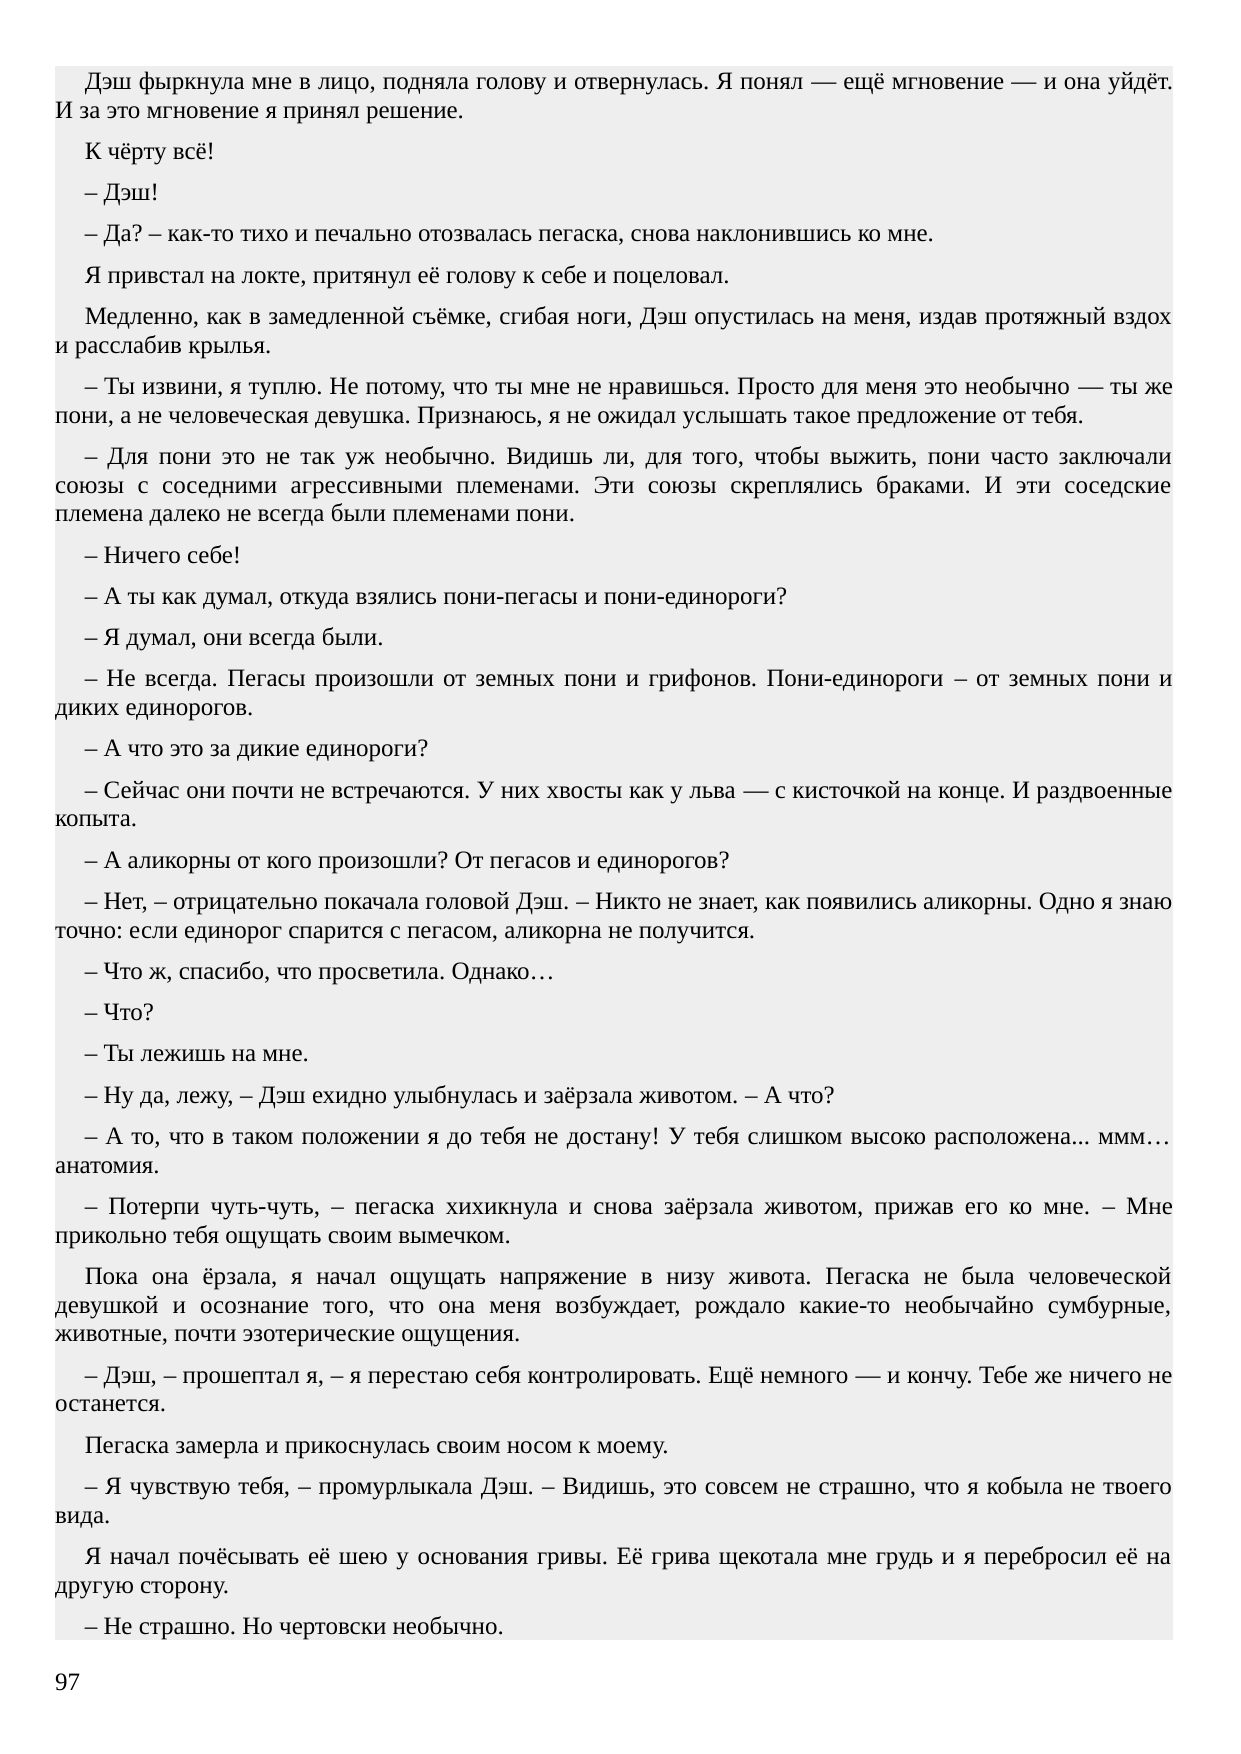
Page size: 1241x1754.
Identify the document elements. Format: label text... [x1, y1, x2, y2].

text – Ну да, лежу, – Дэш ехидно улыбнулась и заёрзала животом. – А что? [55, 1080, 1173, 1108]
text – А то, что в таком положении я до тебя не достану! У тебя слишком высоко расположена... ммм… анатомия. [55, 1121, 1173, 1178]
text Медленно, как в замедленной съёмке, сгибая ноги, Дэш опустилась на меня, издав протяжный вздох и расслабив крылья. [55, 301, 1173, 358]
text Дэш фыркнула мне в лицо, подняла голову и отвернулась. Я понял — ещё мгновение — и она уйдёт. И за это мгновение я принял решение. [55, 66, 1173, 123]
text – Сейчас они почти не встречаются. У них хвосты как у льва — с кисточкой на конце. И раздвоенные копыта. [55, 775, 1173, 832]
text – А аликорны от кого произошли? От пегасов и единорогов? [55, 845, 1173, 873]
text – Для пони это не так уж необычно. Видишь ли, для того, чтобы выжить, пони часто заключали союзы с соседними агрессивными племенами. Эти союзы скреплялись браками. И эти соседские племена далеко не всегда были племенами пони. [55, 441, 1173, 527]
text Пока она ёрзала, я начал ощущать напряжение в низу живота. Пегаска не была человеческой девушкой и осознание того, что она меня возбуждает, рождало какие-то необычайно сумбурные, животные, почти эзотерические ощущения. [55, 1261, 1173, 1347]
text – Что? [55, 997, 1173, 1026]
text К чёрту всё! [55, 136, 1173, 165]
text – Нет, – отрицательно покачала головой Дэш. – Никто не знает, как появились аликорны. Одно я знаю точно: если единорог спарится с пегасом, аликорна не получится. [55, 886, 1173, 943]
text – Ты извини, я туплю. Не потому, что ты мне не нравишься. Просто для меня это необычно — ты же пони, а не человеческая девушка. Признаюсь, я не ожидал услышать такое предложение от тебя. [55, 371, 1173, 428]
text Я привстал на локте, притянул её голову к себе и поцеловал. [55, 260, 1173, 288]
text – А что это за дикие единороги? [55, 733, 1173, 762]
text – Дэш! [55, 177, 1173, 206]
text – Ничего себе! [55, 540, 1173, 568]
text – Дэш, – прошептал я, – я перестаю себя контролировать. Ещё немного — и кончу. Тебе же ничего не останется. [55, 1360, 1173, 1417]
text – Да? – как-то тихо и печально отозвалась пегаска, снова наклонившись ко мне. [55, 218, 1173, 247]
text – Ты лежишь на мне. [55, 1038, 1173, 1067]
text – Не всегда. Пегасы произошли от земных пони и грифонов. Пони-единороги – от земных пони и диких единорогов. [55, 663, 1173, 721]
text – Что ж, спасибо, что просветила. Однако… [55, 956, 1173, 985]
text Пегаска замерла и прикоснулась своим носом к моему. [55, 1430, 1173, 1458]
text – Не страшно. Но чертовски необычно. [55, 1611, 1173, 1640]
text – А ты как думал, откуда взялись пони-пегасы и пони-единороги? [55, 581, 1173, 610]
text – Я думал, они всегда были. [55, 622, 1173, 651]
text – Я чувствую тебя, – промурлыкала Дэш. – Видишь, это совсем не страшно, что я кобыла не твоего вида. [55, 1471, 1173, 1528]
text Я начал почёсывать её шею у основания гривы. Её грива щекотала мне грудь и я перебросил её на другую сторону. [55, 1541, 1173, 1598]
text – Потерпи чуть-чуть, – пегаска хихикнула и снова заёрзала животом, прижав его ко мне. – Мне прикольно тебя ощущать своим вымечком. [55, 1191, 1173, 1248]
